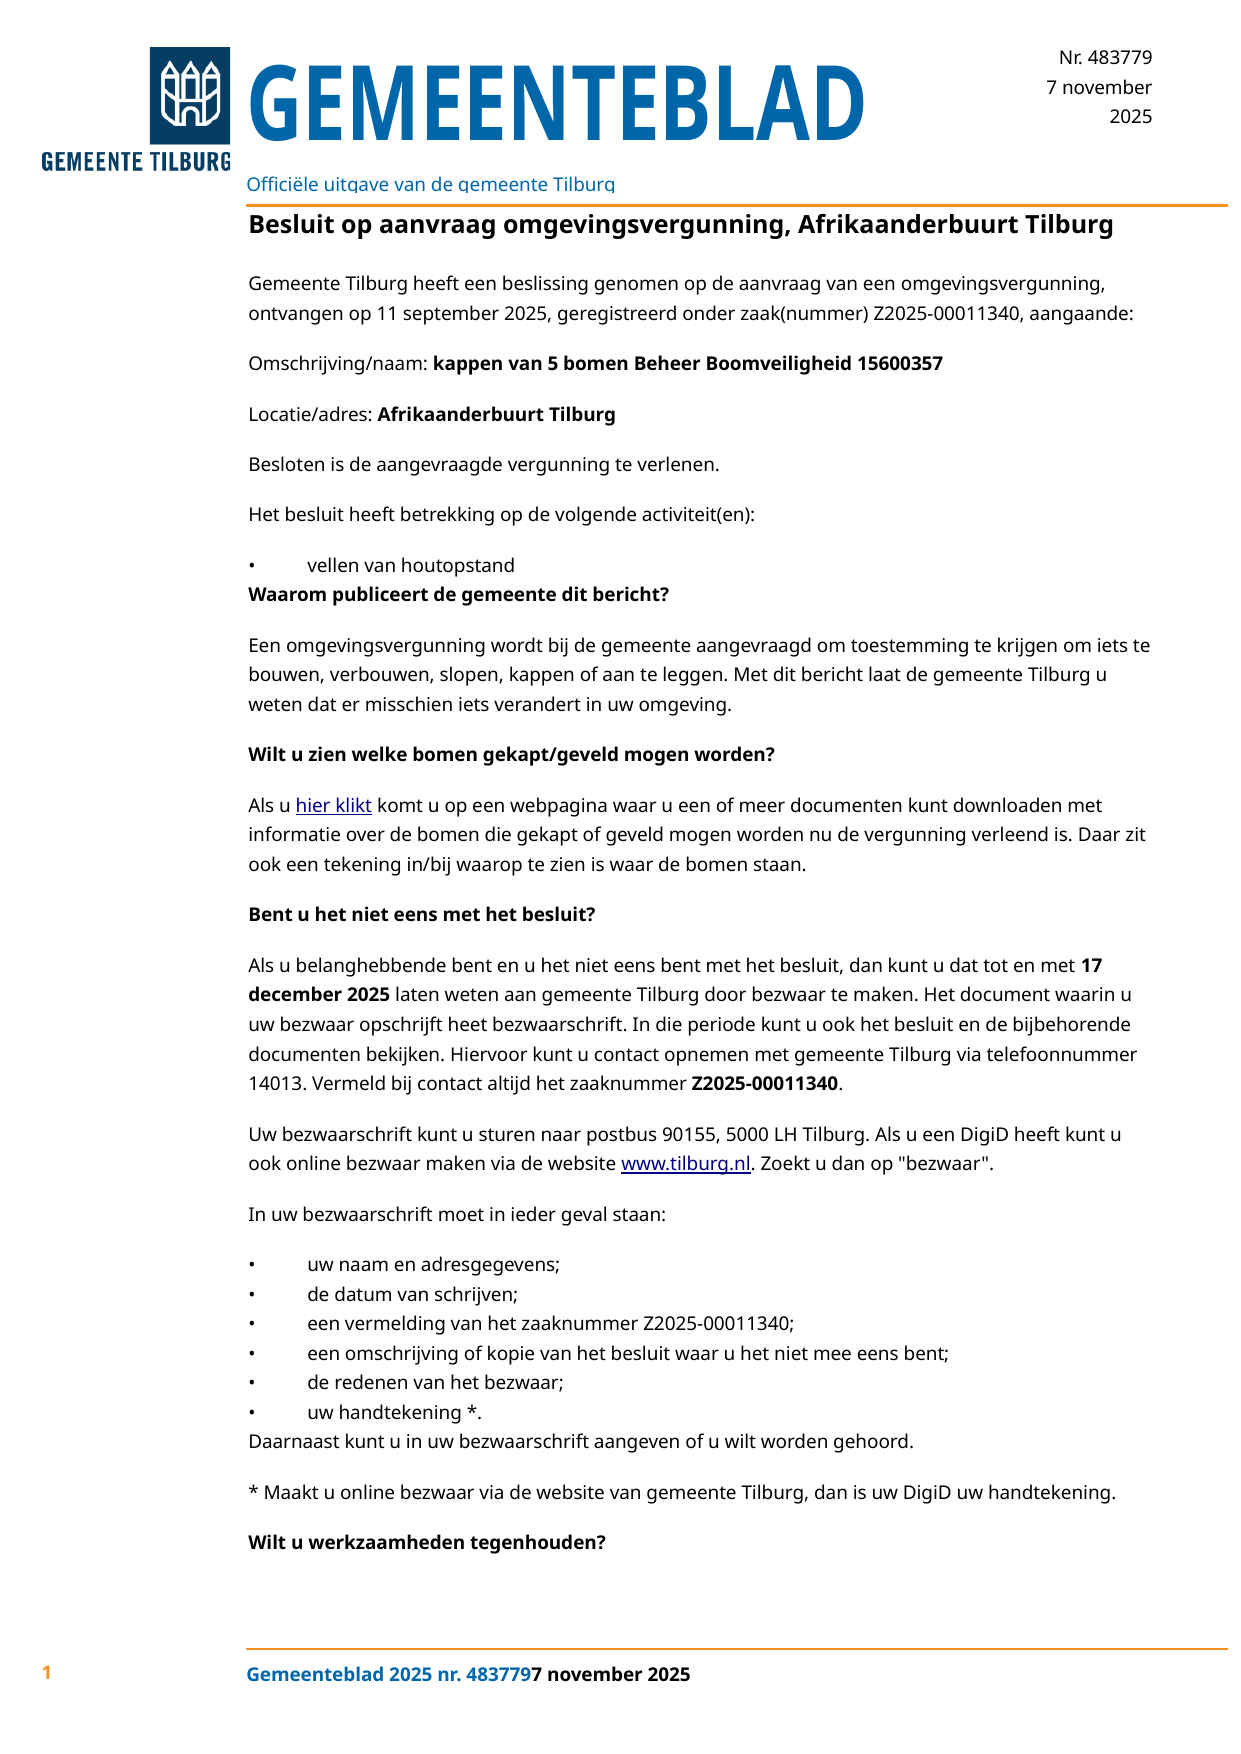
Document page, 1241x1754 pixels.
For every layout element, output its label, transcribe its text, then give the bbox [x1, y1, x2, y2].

picture [41, 47, 231, 172]
text Het besluit heeft betrekking op de volgende activiteit(en): [248, 502, 1152, 527]
list de redenen van het bezwaar; [248, 1369, 1152, 1395]
text * Maakt u online bezwaar via de website van gemeente Tilburg, dan is uw DigiD uw handtekening. [248, 1479, 1152, 1505]
text Wilt u zien welke bomen gekapt/geveld mogen worden? [248, 742, 1152, 767]
text Locatie/adres: Afrikaanderbuurt Tilburg [248, 401, 1152, 426]
text Gemeente Tilburg heeft een beslissing genomen op de aanvraag van een omgevingsvergunning, ontvangen op 11 september 2025, geregistreerd onder zaak(nummer) Z2025-00011340, aangaande: [248, 270, 1152, 326]
list uw handtekening *. [248, 1399, 1152, 1425]
text Als u belanghebbende bent en u het niet eens bent met het besluit, dan kunt u dat tot en met 17 december 2025 laten weten aan gemeente Tilburg door bezwaar te maken. Het document waarin u uw bezwaar opschrijft heet bezwaarschrift. In die periode kunt u ook het besluit en de bijbehorende documenten bekijken. Hiervoor kunt u contact opnemen met gemeente Tilburg via telefoonnummer 14013. Vermeld bij contact altijd het zaaknummer Z2025-00011340. [248, 952, 1152, 1096]
text Bent u het niet eens met het besluit? [248, 902, 1152, 927]
text Omschrijving/naam: kappen van 5 bomen Beheer Boomveiligheid 15600357 [248, 350, 1152, 376]
list vellen van houtopstand [248, 552, 1152, 578]
text Besloten is de aangevraagde vergunning te verlenen. [248, 451, 1152, 477]
list uw naam en adresgegevens; [248, 1251, 1152, 1277]
text Waarom publiceert de gemeente dit bericht? [248, 582, 1152, 607]
text Besluit op aanvraag omgevingsvergunning, Afrikaanderbuurt Tilburg [248, 207, 1152, 241]
text Daarnaast kunt u in uw bezwaarschrift aangeven of u wilt worden gehoord. [248, 1429, 1152, 1454]
text Een omgevingsvergunning wordt bij de gemeente aangevraagd om toestemming te krijgen om iets te bouwen, verbouwen, slopen, kappen of aan te leggen. Met dit bericht laat de gemeente Tilburg u weten dat er misschien iets verandert in uw omgeving. [248, 632, 1152, 717]
list de datum van schrijven; [248, 1281, 1152, 1306]
list een omschrijving of kopie van het besluit waar u het niet mee eens bent; [248, 1340, 1152, 1366]
text In uw bezwaarschrift moet in ieder geval staan: [248, 1201, 1152, 1226]
list een vermelding van het zaaknummer Z2025-00011340; [248, 1310, 1152, 1336]
text Uw bezwaarschrift kunt u sturen naar postbus 90155, 5000 LH Tilburg. Als u een DigiD heeft kunt u ook online bezwaar maken via de website www.tilburg.nl. Zoekt u dan op "bezwaar". [248, 1121, 1152, 1176]
text Wilt u werkzaamheden tegenhouden? [248, 1529, 1152, 1555]
text Als u hier klikt komt u op een webpagina waar u een of meer documenten kunt downloaden met informatie over de bomen die gekapt of geveld mogen worden nu de vergunning verleend is. Daar zit ook een tekening in/bij waarop te zien is waar de bomen staan. [248, 792, 1152, 877]
